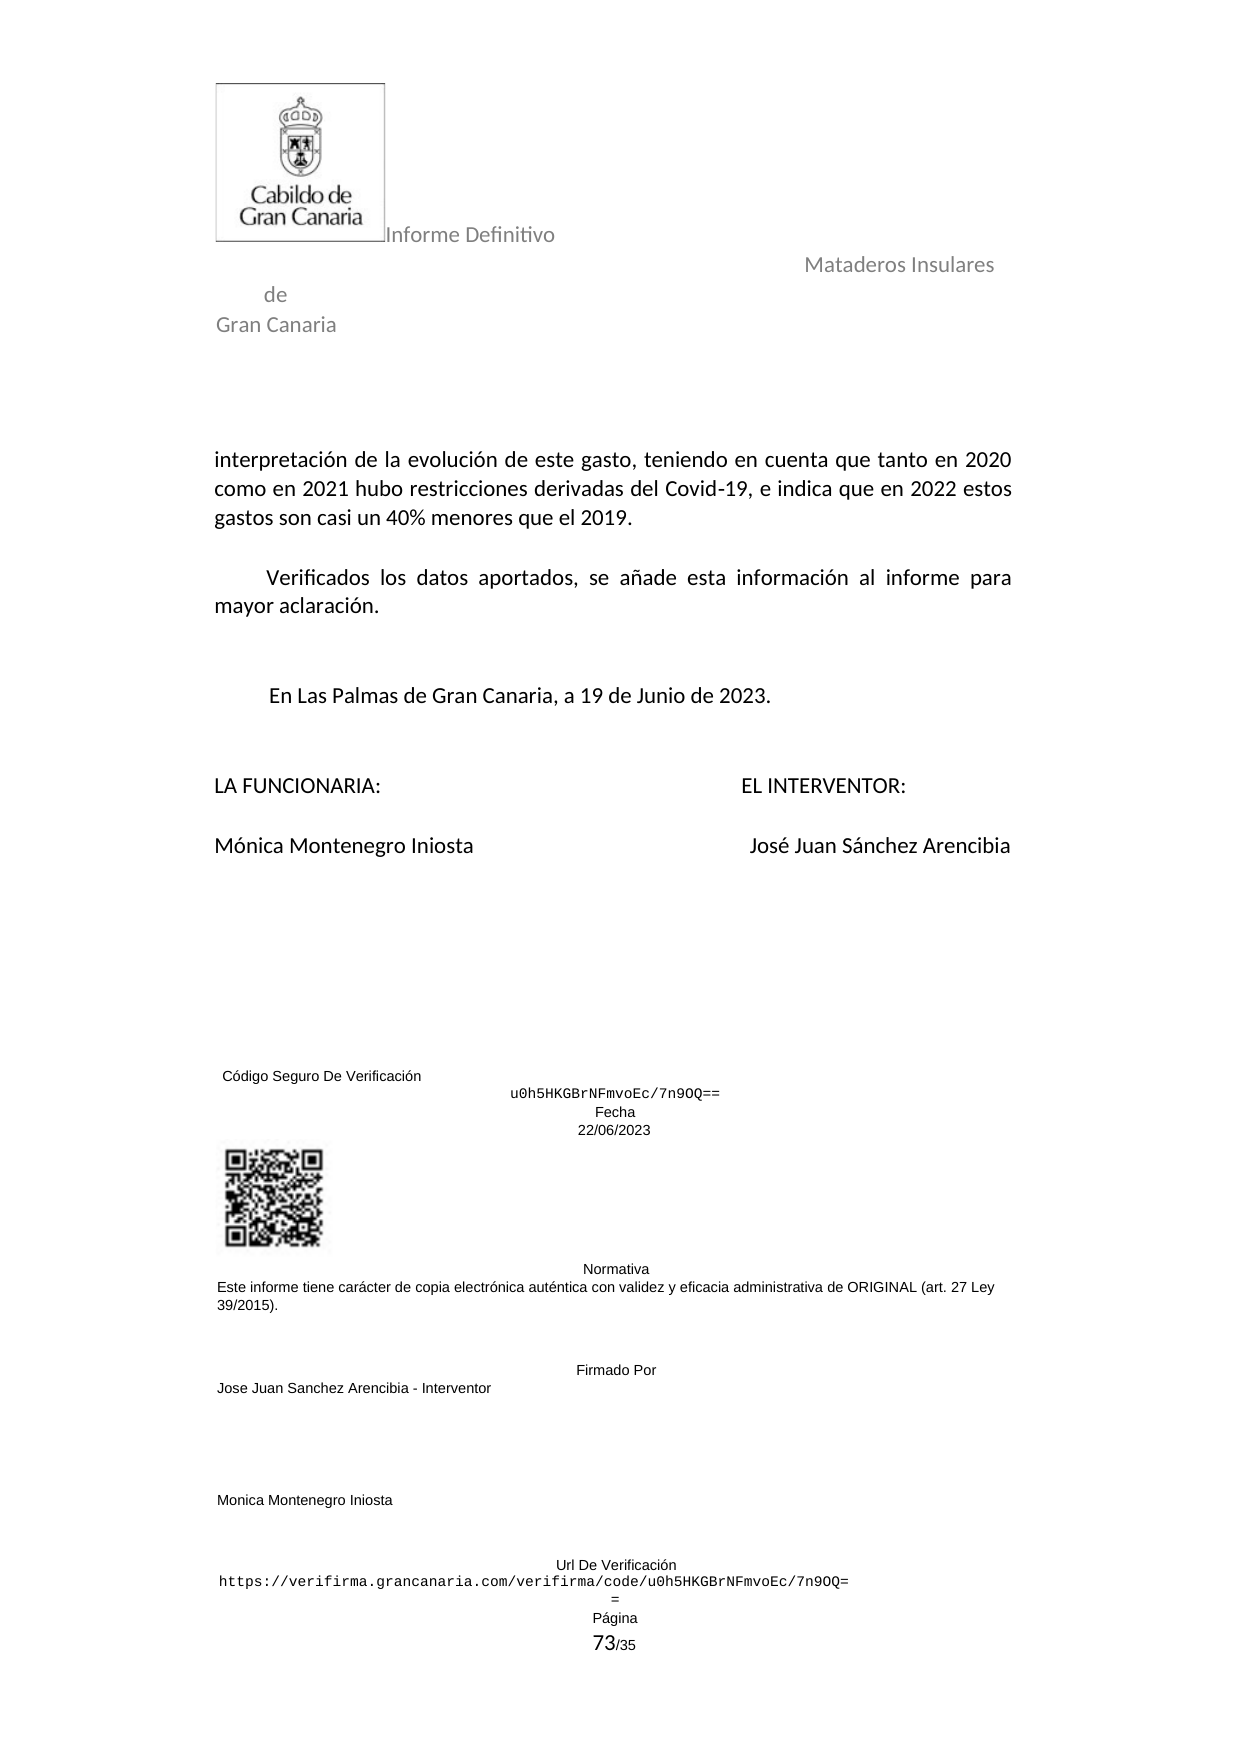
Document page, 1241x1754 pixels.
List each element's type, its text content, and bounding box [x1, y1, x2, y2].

text Verificados los datos aportados, se añade esta información al informe para mayor aclaración. [214, 563, 1013, 620]
text En Las Palmas de Gran Canaria, a 19 de Junio de 2023. [269, 682, 1013, 709]
text interpretación de la evolución de este gasto, teniendo en cuenta que tanto en 2020 como en 2021 hubo restricciones derivadas del Covid‐19, e indica que en 2022 estos gastos son casi un 40% menores que el 2019. [214, 445, 1013, 531]
picture [215, 1139, 335, 1259]
text Mónica Montenegro Iniosta José Juan Sánchez Arencibia [214, 831, 1017, 859]
text LA FUNCIONARIA: EL INTERVENTOR: [214, 771, 1017, 799]
picture [215, 83, 386, 242]
